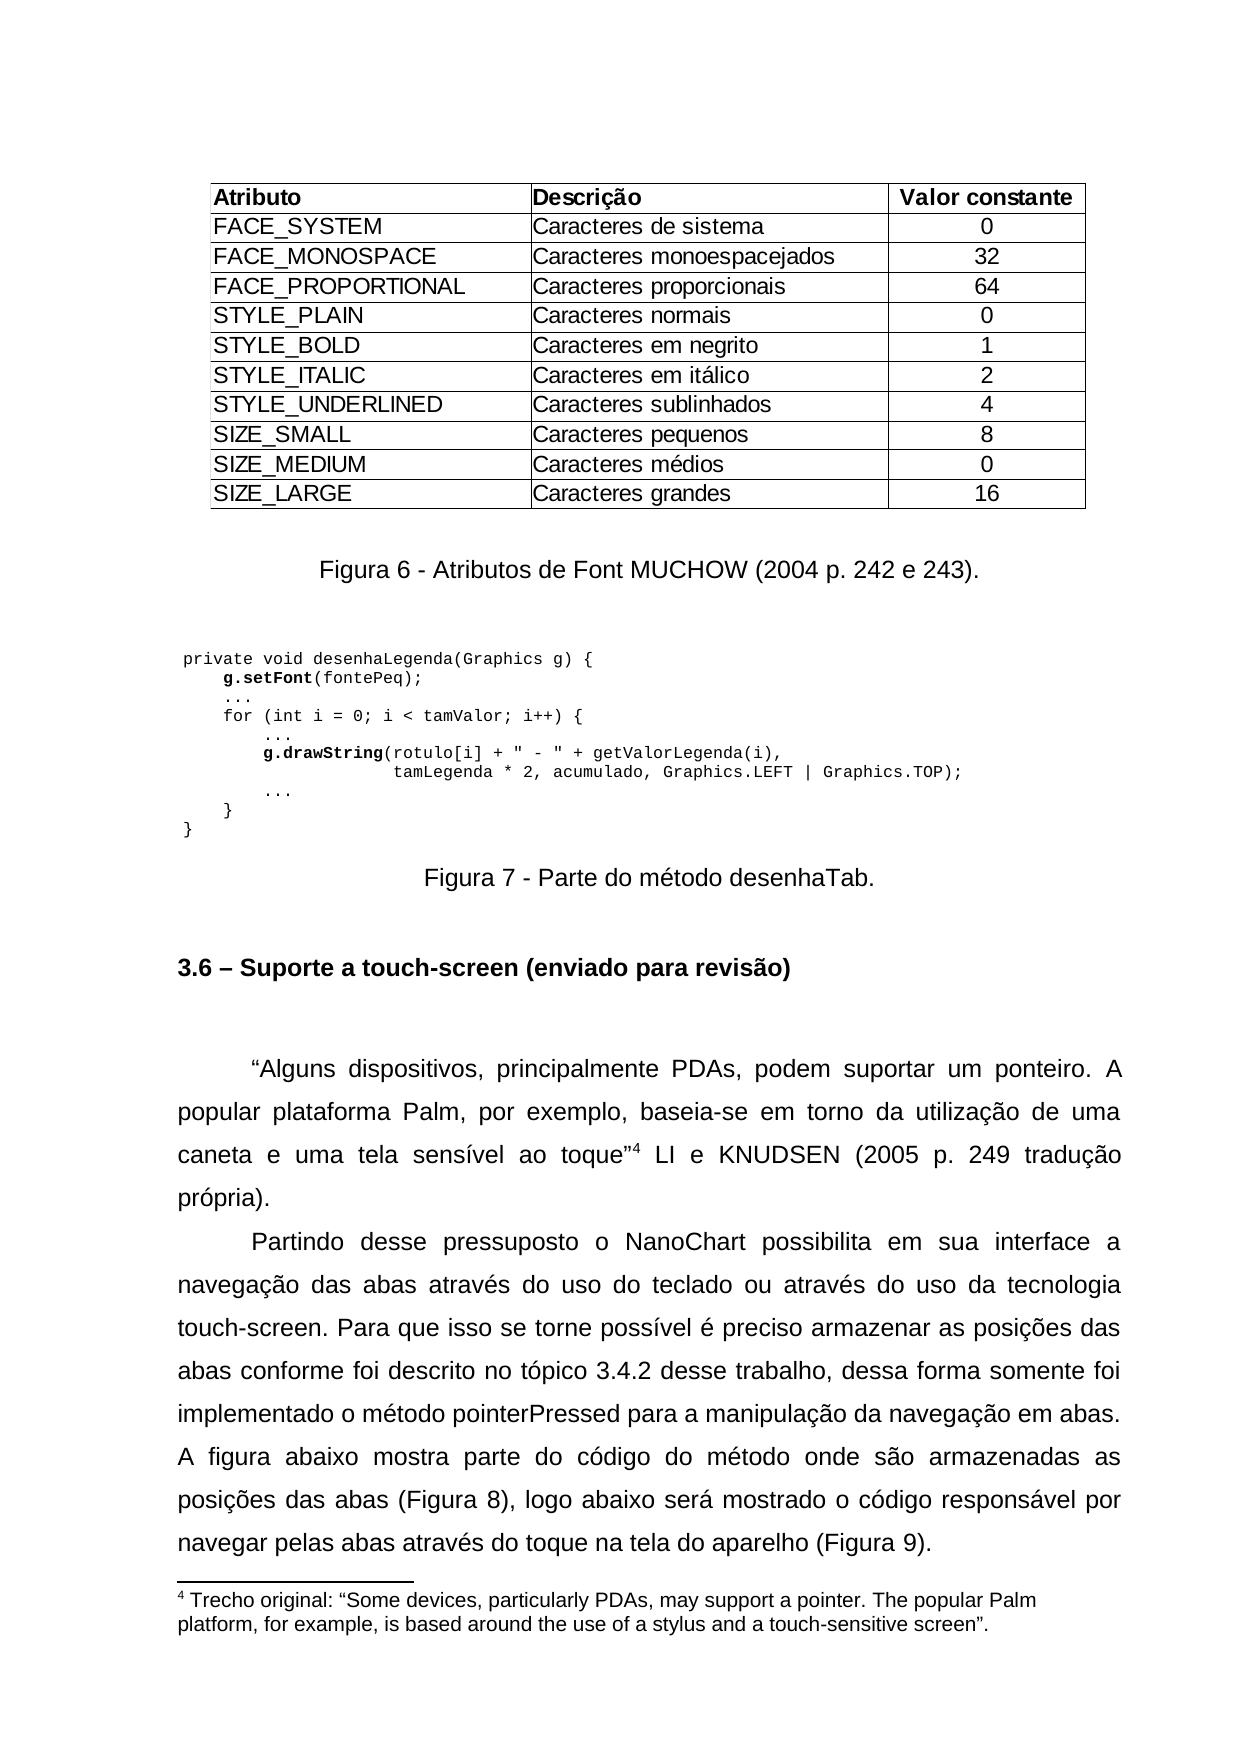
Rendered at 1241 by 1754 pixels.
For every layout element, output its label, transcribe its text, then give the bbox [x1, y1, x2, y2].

text Partindo desse pressuposto o NanoChart possibilita em sua interface a navegação das abas através do uso do teclado ou através do uso da tecnologia touch-screen. Para que isso se torne possível é preciso armazenar as posições das abas conforme foi descrito no tópico 3.4.2 desse trabalho, dessa forma somente foi implementado o método pointerPressed para a manipulação da navegação em abas. A figura abaixo mostra parte do código do método onde são armazenadas as posições das abas (Figura 8), logo abaixo será mostrado o código responsável por navegar pelas abas através do toque na tela do aparelho (Figura 9). [177, 1226, 1122, 1557]
table_cell Figura 7 - Parte do método desenhaTab. [177, 845, 1122, 910]
subtitle 3.6 – Suporte a touch-screen (enviado para revisão) [177, 953, 1122, 982]
text Trecho original: “Some devices, particularly PDAs, may support a pointer. The popular Palm platform, for example, is based around the use of a stylus and a touch-sensitive screen”. [177, 1588, 1122, 1636]
text “Alguns dispositivos, principalmente PDAs, podem suportar um ponteiro. A popular plataforma Palm, por exemplo, baseia-se em torno da utilização de uma caneta e uma tela sensível ao toque” LI e KNUDSEN (2005 p. 249 tradução própria). [177, 1054, 1122, 1212]
table_header [177, 177, 1122, 537]
table_header private void desenhaLegenda(Graphics g) { g.setFont(fontePeq); ... for (int i = 0; i < tamValor; i++) { ... g.drawString(rotulo[i] + " - " + getValorLegenda(i), tamLegenda * 2, acumulado, Graphics.LEFT | Graphics.TOP); ... } } [177, 645, 1122, 845]
table_cell Figura 6 - Atributos de Font MUCHOW (2004 p. 242 e 243). [177, 537, 1122, 602]
